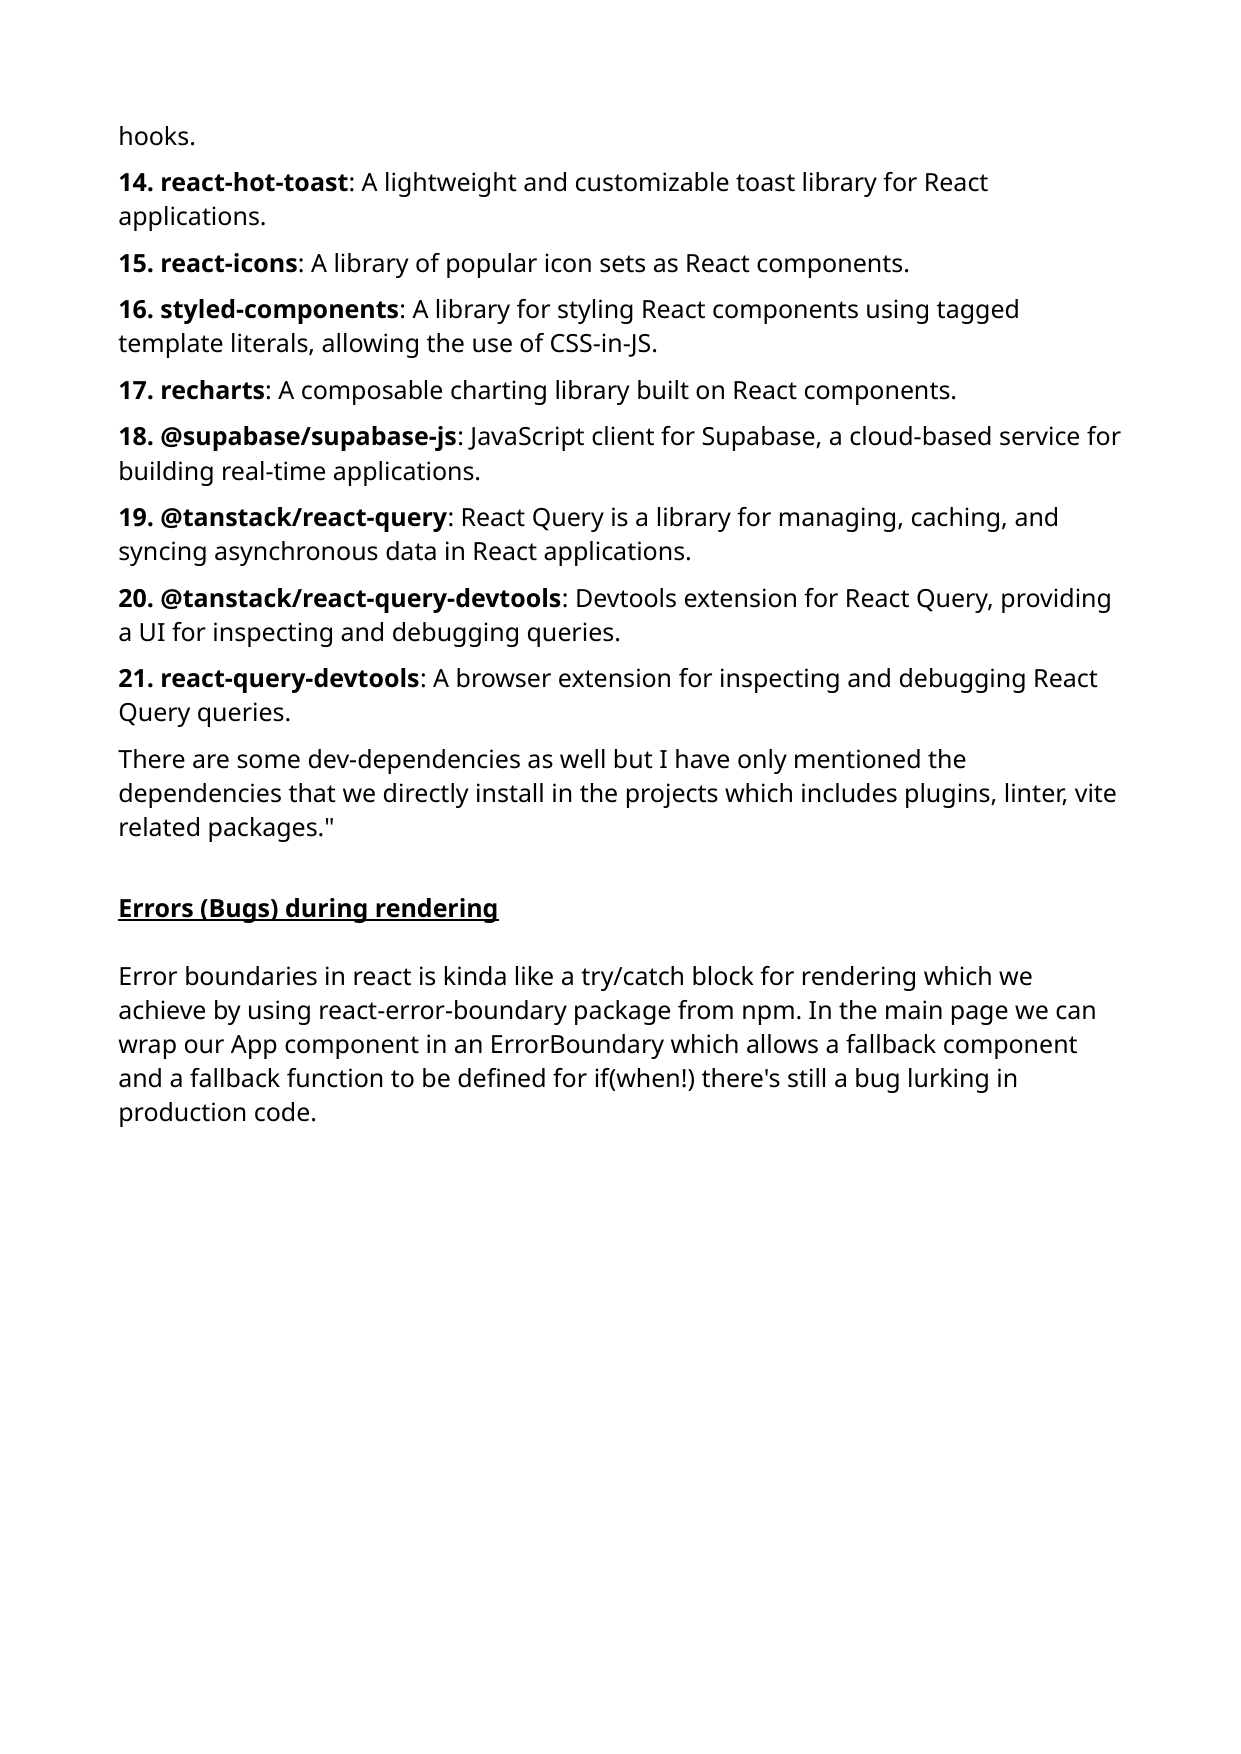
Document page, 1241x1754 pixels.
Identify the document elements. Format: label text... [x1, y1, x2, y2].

text 20. @tanstack/react-query-devtools: Devtools extension for React Query, providing a UI for inspecting and debugging queries. [118, 580, 1122, 648]
text 14. react-hot-toast: A lightweight and customizable toast library for React applications. [118, 165, 1122, 233]
text There are some dev-dependencies as well but I have only mentioned the dependencies that we directly install in the projects which includes plugins, linter, vite related packages." [118, 742, 1122, 844]
text hooks. [118, 118, 1122, 152]
text 15. react-icons: A library of popular icon sets as React components. [118, 245, 1122, 279]
text 16. styled-components: A library for styling React components using tagged template literals, allowing the use of CSS-in-JS. [118, 292, 1122, 360]
text 18. @supabase/supabase-js: JavaScript client for Supabase, a cloud-based service for building real-time applications. [118, 419, 1122, 487]
text Error boundaries in react is kinda like a try/catch block for rendering which we achieve by using react-error-boundary package from npm. In the main page we can wrap our App component in an ErrorBoundary which allows a fallback component and a fallback function to be defined for if(when!) there's still a bug lurking in production code. [118, 958, 1122, 1129]
text Errors (Bugs) during rendering [118, 890, 1122, 924]
text 17. recharts: A composable charting library built on React components. [118, 372, 1122, 407]
text 19. @tanstack/react-query: React Query is a library for managing, caching, and syncing asynchronous data in React applications. [118, 500, 1122, 568]
text 21. react-query-devtools: A browser extension for inspecting and debugging React Query queries. [118, 661, 1122, 729]
